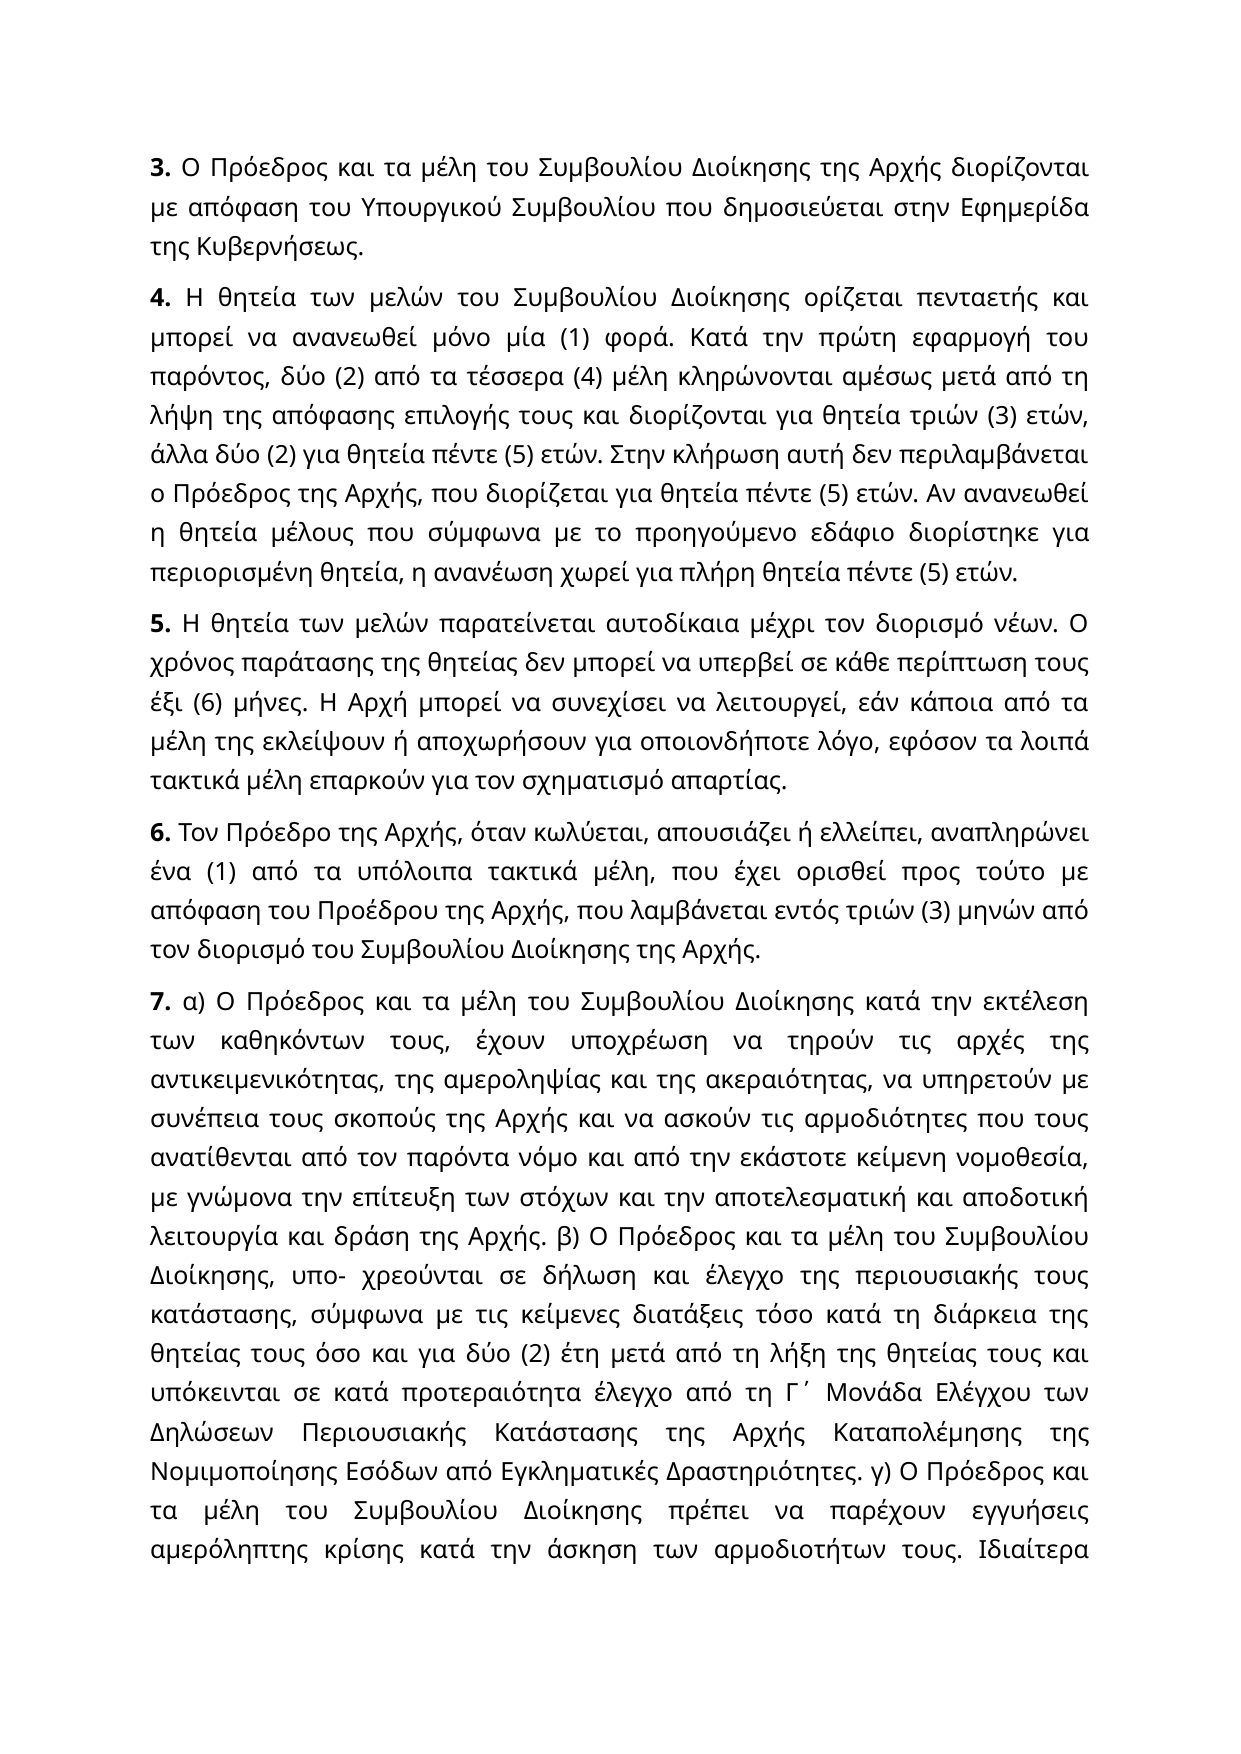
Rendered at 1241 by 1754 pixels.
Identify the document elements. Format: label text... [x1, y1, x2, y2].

text 5. Η θητεία των μελών παρατείνεται αυτοδίκαια μέχρι τον διορισμό νέων. Ο χρόνος παράτασης της θητείας δεν μπορεί να υπερβεί σε κάθε περίπτωση τους έξι (6) μήνες. Η Αρχή μπορεί να συνεχίσει να λειτουργεί, εάν κάποια από τα μέλη της εκλείψουν ή αποχωρήσουν για οποιονδήποτε λόγο, εφόσον τα λοιπά τακτικά μέλη επαρκούν για τον σχηματισμό απαρτίας. [150, 606, 1090, 797]
text 7. α) Ο Πρόεδρος και τα μέλη του Συμβουλίου Διοίκησης κατά την εκτέλεση των καθηκόντων τους, έχουν υποχρέωση να τηρούν τις αρχές της αντικειμενικότητας, της αμεροληψίας και της ακεραιότητας, να υπηρετούν με συνέπεια τους σκοπούς της Αρχής και να ασκούν τις αρμοδιότητες που τους ανατίθενται από τον παρόντα νόμο και από την εκάστοτε κείμενη νομοθεσία, με γνώμονα την επίτευξη των στόχων και την αποτελεσματική και αποδοτική λειτουργία και δράση της Αρχής. β) Ο Πρόεδρος και τα μέλη του Συμβουλίου Διοίκησης, υπο- χρεούνται σε δήλωση και έλεγχο της περιουσιακής τους κατάστασης, σύμφωνα με τις κείμενες διατάξεις τόσο κατά τη διάρκεια της θητείας τους όσο και για δύο (2) έτη μετά από τη λήξη της θητείας τους και υπόκεινται σε κατά προτεραιότητα έλεγχο από τη Γ΄ Μονάδα Ελέγχου των Δηλώσεων Περιουσιακής Κατάστασης της Αρχής Καταπολέμησης της Νομιμοποίησης Εσόδων από Εγκληματικές Δραστηριότητες. γ) Ο Πρόεδρος και τα μέλη του Συμβουλίου Διοίκησης πρέπει να παρέχουν εγγυήσεις αμερόληπτης κρίσης κατά την άσκηση των αρμοδιοτήτων τους. Ιδιαίτερα [150, 983, 1090, 1566]
text 3. Ο Πρόεδρος και τα μέλη του Συμβουλίου Διοίκησης της Αρχής διορίζονται με απόφαση του Υπουργικού Συμβουλίου που δημοσιεύεται στην Εφημερίδα της Κυβερνήσεως. [150, 150, 1090, 262]
text 6. Τον Πρόεδρο της Αρχής, όταν κωλύεται, απουσιάζει ή ελλείπει, αναπληρώνει ένα (1) από τα υπόλοιπα τακτικά μέλη, που έχει ορισθεί προς τούτο με απόφαση του Προέδρου της Αρχής, που λαμβάνεται εντός τριών (3) μηνών από τον διορισμό του Συμβουλίου Διοίκησης της Αρχής. [150, 814, 1090, 966]
text 4. H θητεία των μελών του Συμβουλίου Διοίκησης ορίζεται πενταετής και μπορεί να ανανεωθεί μόνο μία (1) φορά. Κατά την πρώτη εφαρμογή του παρόντος, δύο (2) από τα τέσσερα (4) μέλη κληρώνονται αμέσως μετά από τη λήψη της απόφασης επιλογής τους και διορίζονται για θητεία τριών (3) ετών, άλλα δύο (2) για θητεία πέντε (5) ετών. Στην κλήρωση αυτή δεν περιλαμβάνεται ο Πρόεδρος της Αρχής, που διορίζεται για θητεία πέντε (5) ετών. Αν ανανεωθεί η θητεία μέλους που σύμφωνα με το προηγούμενο εδάφιο διορίστηκε για περιορισμένη θητεία, η ανανέωση χωρεί για πλήρη θητεία πέντε (5) ετών. [150, 280, 1090, 588]
